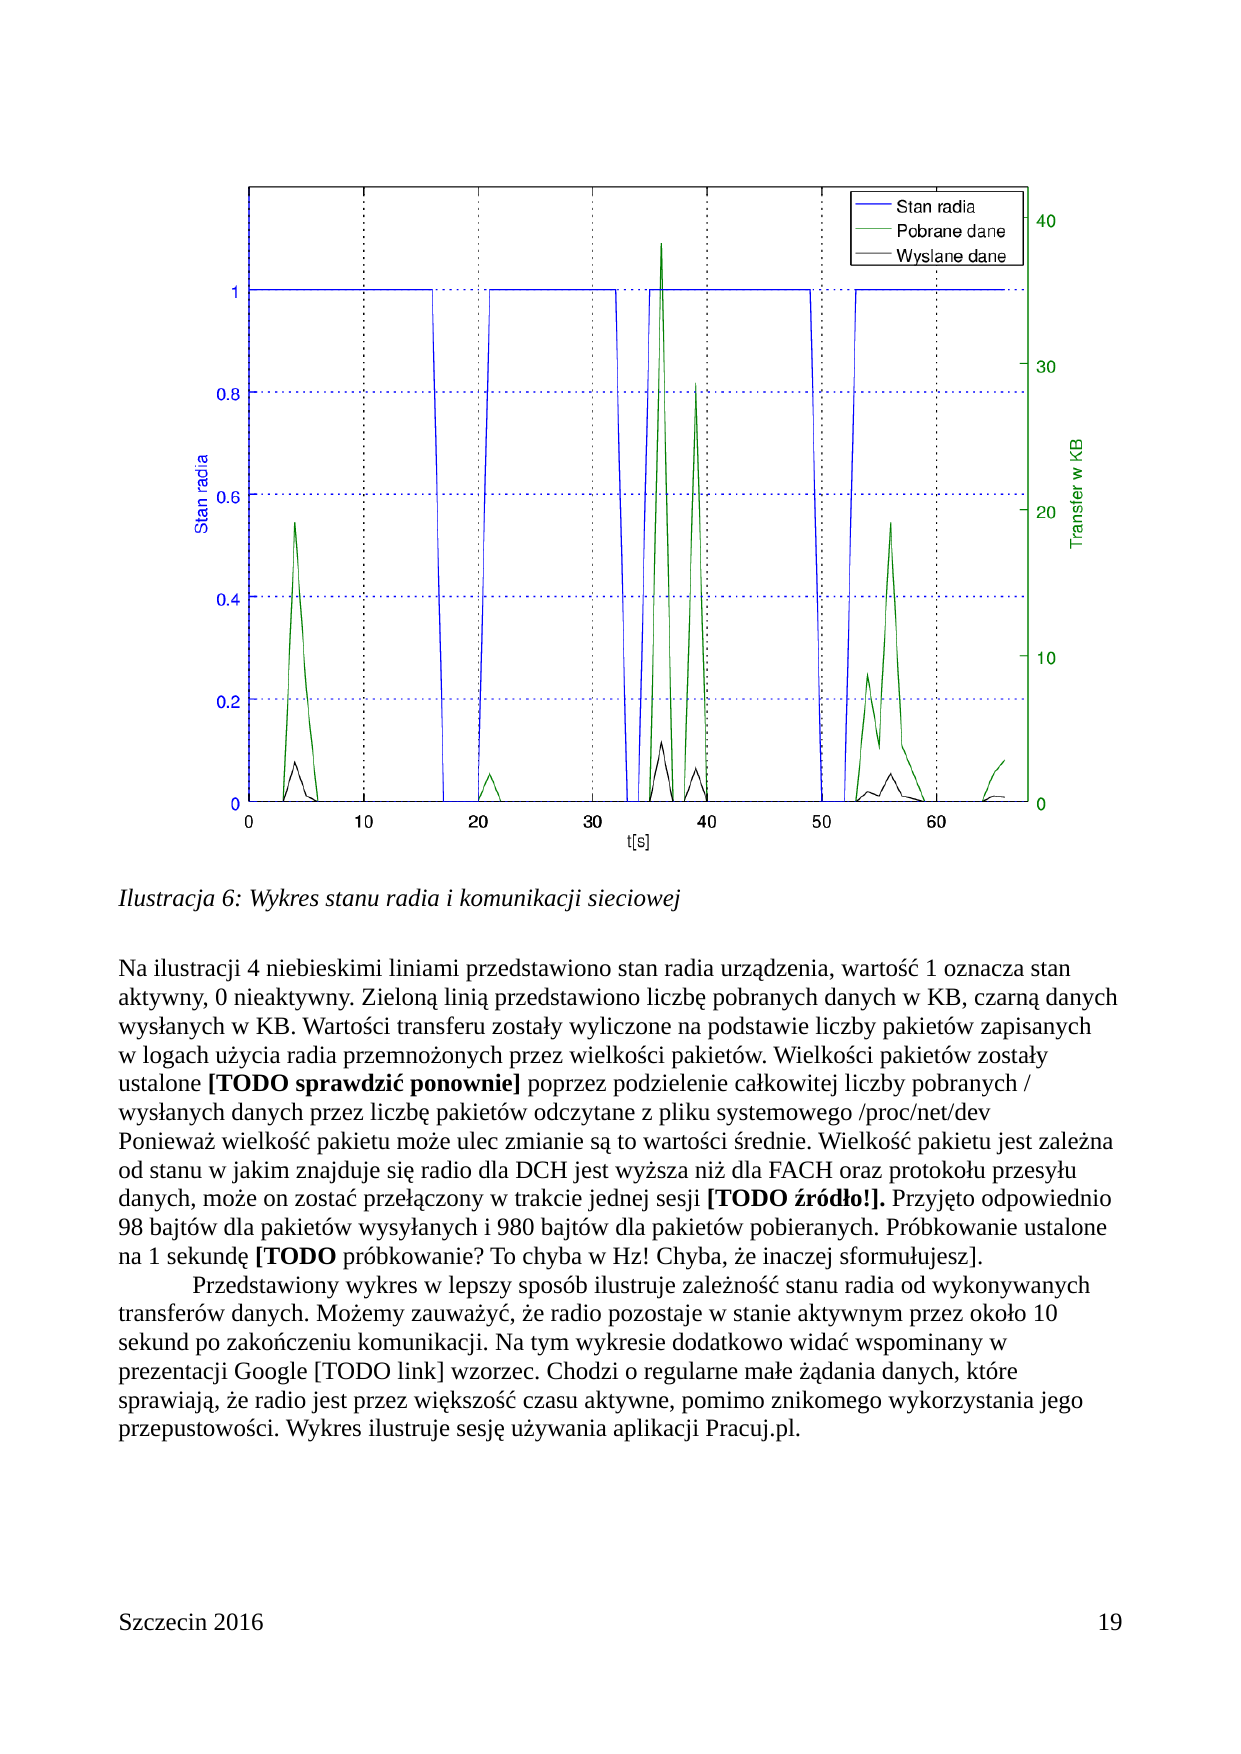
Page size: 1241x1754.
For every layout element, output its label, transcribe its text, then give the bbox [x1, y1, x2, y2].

text Na ilustracji 4 niebieskimi liniami przedstawiono stan radia urządzenia, wartość 1 oznacza stan aktywny, 0 nieaktywny. Zieloną linią przedstawiono liczbę pobranych danych w KB, czarną danych wysłanych w KB. Wartości transferu zostały wyliczone na podstawie liczby pakietów zapisanych [118, 953, 1122, 1040]
text Ponieważ wielkość pakietu może ulec zmianie są to wartości średnie. Wielkość pakietu jest zależna od stanu w jakim znajduje się radio dla DCH jest wyższa niż dla FACH oraz protokołu przesyłu danych, może on zostać przełączony w trakcie jednej sesji [TODO źródło!]. Przyjęto odpowiednio 98 bajtów dla pakietów wysyłanych i 980 bajtów dla pakietów pobieranych. Próbkowanie ustalone na 1 sekundę [TODO próbkowanie? To chyba w Hz! Chyba, że inaczej sformułujesz]. [118, 1126, 1122, 1270]
picture [118, 130, 1123, 884]
text w logach użycia radia przemnożonych przez wielkości pakietów. Wielkości pakietów zostały ustalone [TODO sprawdzić ponownie] poprzez podzielenie całkowitej liczby pobranych / wysłanych danych przez liczbę pakietów odczytane z pliku systemowego /proc/net/dev [118, 1040, 1122, 1126]
text Ilustracja 6: Wykres stanu radia i komunikacji sieciowej [118, 884, 1122, 912]
text Przedstawiony wykres w lepszy sposób ilustruje zależność stanu radia od wykonywanych transferów danych. Możemy zauważyć, że radio pozostaje w stanie aktywnym przez około 10 sekund po zakończeniu komunikacji. Na tym wykresie dodatkowo widać wspominany w prezentacji Google [TODO link] wzorzec. Chodzi o regularne małe żądania danych, które sprawiają, że radio jest przez większość czasu aktywne, pomimo znikomego wykorzystania jego przepustowości. Wykres ilustruje sesję używania aplikacji Pracuj.pl. [118, 1270, 1122, 1442]
